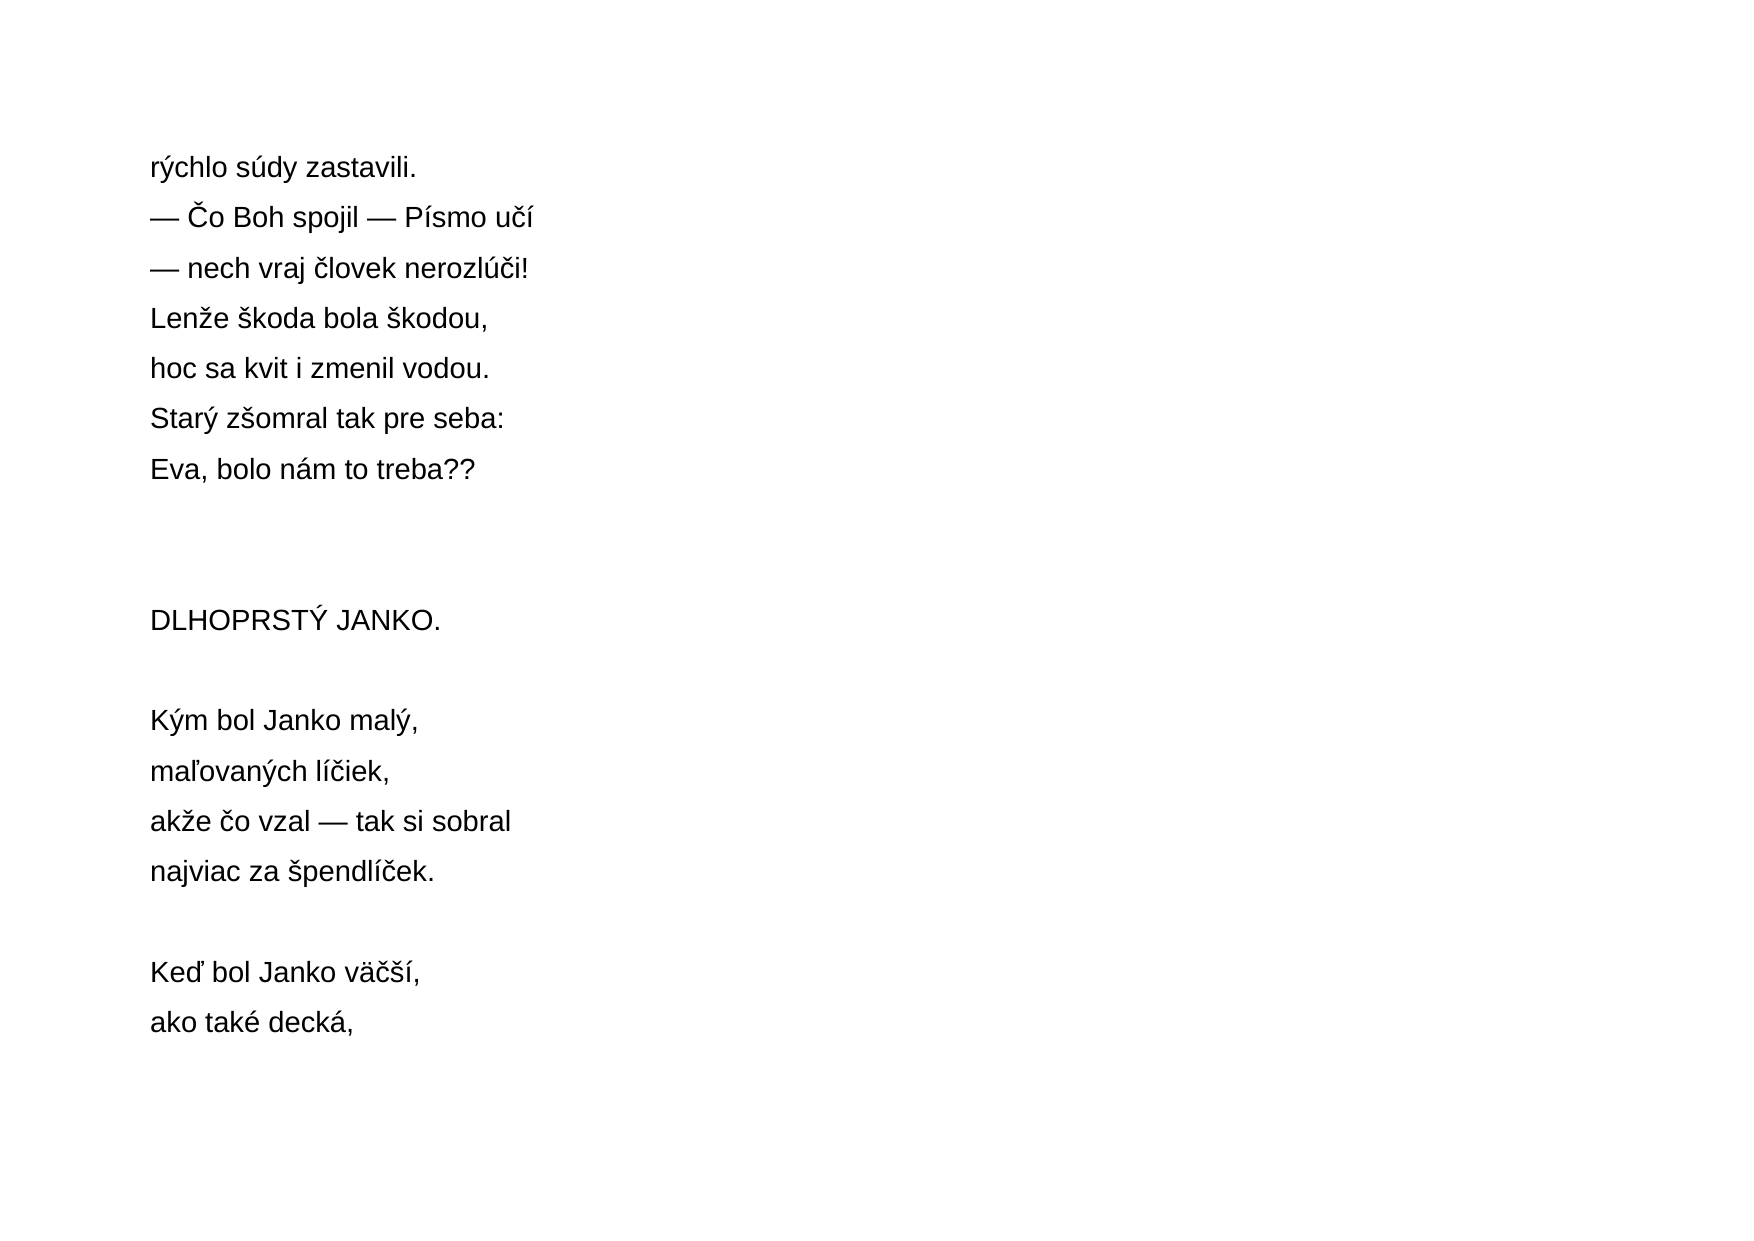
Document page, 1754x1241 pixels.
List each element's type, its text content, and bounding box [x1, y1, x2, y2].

text Eva, bolo nám to treba?? [150, 452, 1243, 485]
text Kým bol Janko malý, [150, 703, 1243, 737]
subtitle DLHOPRSTÝ JANKO. [150, 603, 1243, 636]
text Lenže škoda bola škodou, [150, 301, 1243, 334]
text Keď bol Janko väčší, [150, 955, 1243, 988]
text akže čo vzal — tak si sobral [150, 804, 1243, 838]
text Starý zšomral tak pre seba: [150, 402, 1243, 435]
text hoc sa kvit i zmenil vodou. [150, 351, 1243, 385]
text — nech vraj človek nerozlúči! [150, 251, 1243, 284]
text najviac za špendlíček. [150, 854, 1243, 888]
text ako také decká, [150, 1005, 1243, 1039]
text — Čo Boh spojil — Písmo učí [150, 200, 1243, 234]
text maľovaných líčiek, [150, 754, 1243, 787]
text rýchlo súdy zastavili. [150, 150, 1243, 183]
